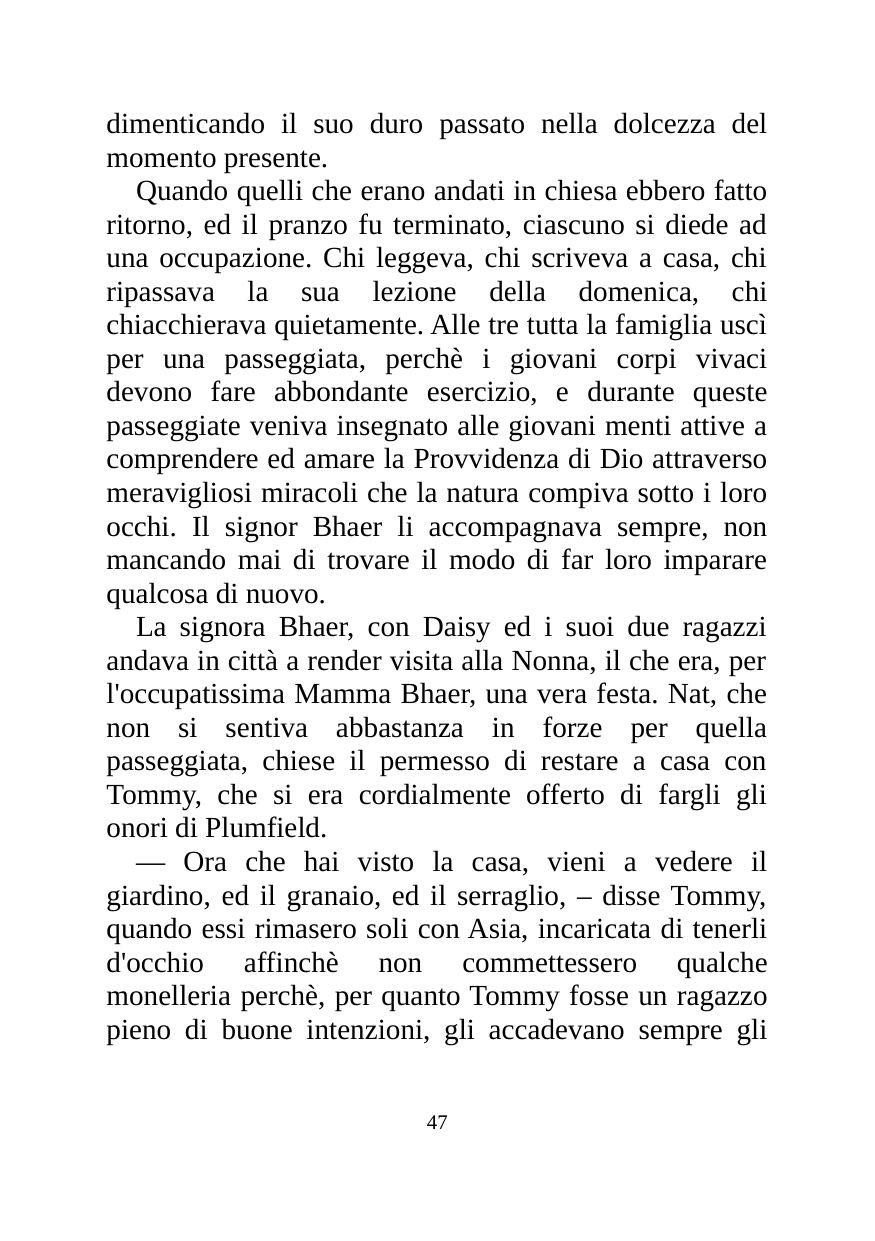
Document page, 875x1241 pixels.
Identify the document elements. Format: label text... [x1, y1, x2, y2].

text La signora Bhaer, con Daisy ed i suoi due ragazzi andava in città a render visita alla Nonna, il che era, per l'occupatissima Mamma Bhaer, una vera festa. Nat, che non si sentiva abbastanza in forze per quella passeggiata, chiese il permesso di restare a casa con Tommy, che si era cordialmente offerto di fargli gli onori di Plumfield. [106, 609, 768, 844]
text — Ora che hai visto la casa, vieni a vedere il giardino, ed il granaio, ed il serraglio, – disse Tommy, quando essi rimasero soli con Asia, incaricata di tenerli d'occhio affinchè non commettessero qualche monelleria perchè, per quanto Tommy fosse un ragazzo pieno di buone intenzioni, gli accadevano sempre gli [106, 844, 768, 1045]
text dimenticando il suo duro passato nella dolcezza del momento presente. [106, 106, 768, 173]
text Quando quelli che erano andati in chiesa ebbero fatto ritorno, ed il pranzo fu terminato, ciascuno si diede ad una occupazione. Chi leggeva, chi scriveva a casa, chi ripassava la sua lezione della domenica, chi chiacchierava quietamente. Alle tre tutta la famiglia uscì per una passeggiata, perchè i giovani corpi vivaci devono fare abbondante esercizio, e durante queste passeggiate veniva insegnato alle giovani menti attive a comprendere ed amare la Provvidenza di Dio attraverso meravigliosi miracoli che la natura compiva sotto i loro occhi. Il signor Bhaer li accompagnava sempre, non mancando mai di trovare il modo di far loro imparare qualcosa di nuovo. [106, 173, 768, 609]
